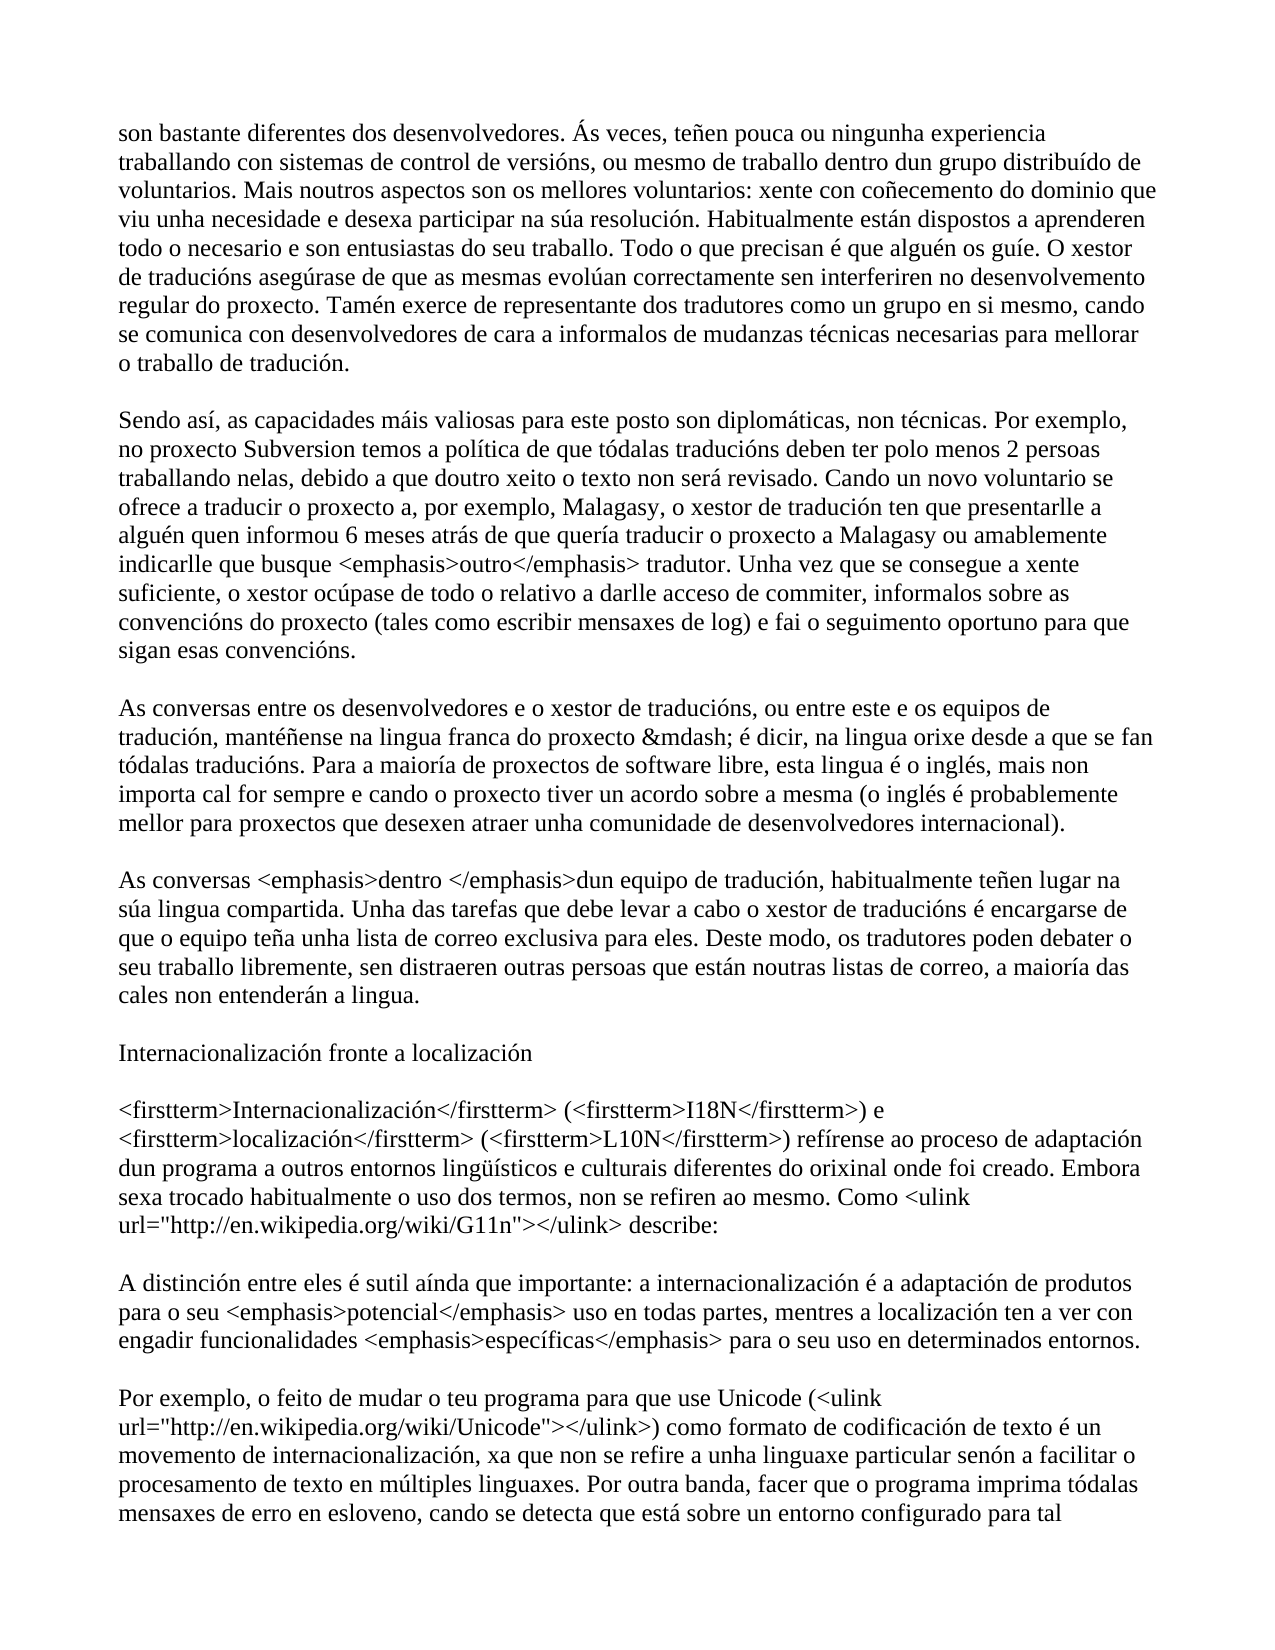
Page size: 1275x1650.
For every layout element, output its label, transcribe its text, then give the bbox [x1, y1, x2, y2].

text son bastante diferentes dos desenvolvedores. Ás veces, teñen pouca ou ningunha experiencia traballando con sistemas de control de versións, ou mesmo de traballo dentro dun grupo distribuído de voluntarios. Mais noutros aspectos son os mellores voluntarios: xente con coñecemento do dominio que viu unha necesidade e desexa participar na súa resolución. Habitualmente están dispostos a aprenderen todo o necesario e son entusiastas do seu traballo. Todo o que precisan é que alguén os guíe. O xestor de traducións asegúrase de que as mesmas evolúan correctamente sen interferiren no desenvolvemento regular do proxecto. Tamén exerce de representante dos tradutores como un grupo en si mesmo, cando se comunica con desenvolvedores de cara a informalos de mudanzas técnicas necesarias para mellorar o traballo de tradución. [118, 118, 1157, 377]
text Por exemplo, o feito de mudar o teu programa para que use Unicode (<ulink url="http://en.wikipedia.org/wiki/Unicode"></ulink>) como formato de codificación de texto é un movemento de internacionalización, xa que non se refire a unha linguaxe particular senón a facilitar o procesamento de texto en múltiples linguaxes. Por outra banda, facer que o programa imprima tódalas mensaxes de erro en esloveno, cando se detecta que está sobre un entorno configurado para tal [118, 1383, 1157, 1527]
text Sendo así, as capacidades máis valiosas para este posto son diplomáticas, non técnicas. Por exemplo, no proxecto Subversion temos a política de que tódalas traducións deben ter polo menos 2 persoas traballando nelas, debido a que doutro xeito o texto non será revisado. Cando un novo voluntario se ofrece a traducir o proxecto a, por exemplo, Malagasy, o xestor de tradución ten que presentarlle a alguén quen informou 6 meses atrás de que quería traducir o proxecto a Malagasy ou amablemente indicarlle que busque <emphasis>outro</emphasis> tradutor. Unha vez que se consegue a xente suficiente, o xestor ocúpase de todo o relativo a darlle acceso de commiter, informalos sobre as convencións do proxecto (tales como escribir mensaxes de log) e fai o seguimento oportuno para que sigan esas convencións. [118, 406, 1157, 664]
text As conversas entre os desenvolvedores e o xestor de traducións, ou entre este e os equipos de tradución, mantéñense na lingua franca do proxecto &mdash; é dicir, na lingua orixe desde a que se fan tódalas traducións. Para a maioría de proxectos de software libre, esta lingua é o inglés, mais non importa cal for sempre e cando o proxecto tiver un acordo sobre a mesma (o inglés é probablemente mellor para proxectos que desexen atraer unha comunidade de desenvolvedores internacional). [118, 693, 1157, 837]
text <firstterm>Internacionalización</firstterm> (<firstterm>I18N</firstterm>) e <firstterm>localización</firstterm> (<firstterm>L10N</firstterm>) refírense ao proceso de adaptación dun programa a outros entornos lingüísticos e culturais diferentes do orixinal onde foi creado. Embora sexa trocado habitualmente o uso dos termos, non se refiren ao mesmo. Como <ulink url="http://en.wikipedia.org/wiki/G11n"></ulink> describe: [118, 1096, 1157, 1239]
text As conversas <emphasis>dentro </emphasis>dun equipo de tradución, habitualmente teñen lugar na súa lingua compartida. Unha das tarefas que debe levar a cabo o xestor de traducións é encargarse de que o equipo teña unha lista de correo exclusiva para eles. Deste modo, os tradutores poden debater o seu traballo libremente, sen distraeren outras persoas que están noutras listas de correo, a maioría das cales non entenderán a lingua. [118, 866, 1157, 1009]
text A distinción entre eles é sutil aínda que importante: a internacionalización é a adaptación de produtos para o seu <emphasis>potencial</emphasis> uso en todas partes, mentres a localización ten a ver con engadir funcionalidades <emphasis>específicas</emphasis> para o seu uso en determinados entornos. [118, 1268, 1157, 1354]
text Internacionalización fronte a localización [118, 1038, 1157, 1067]
